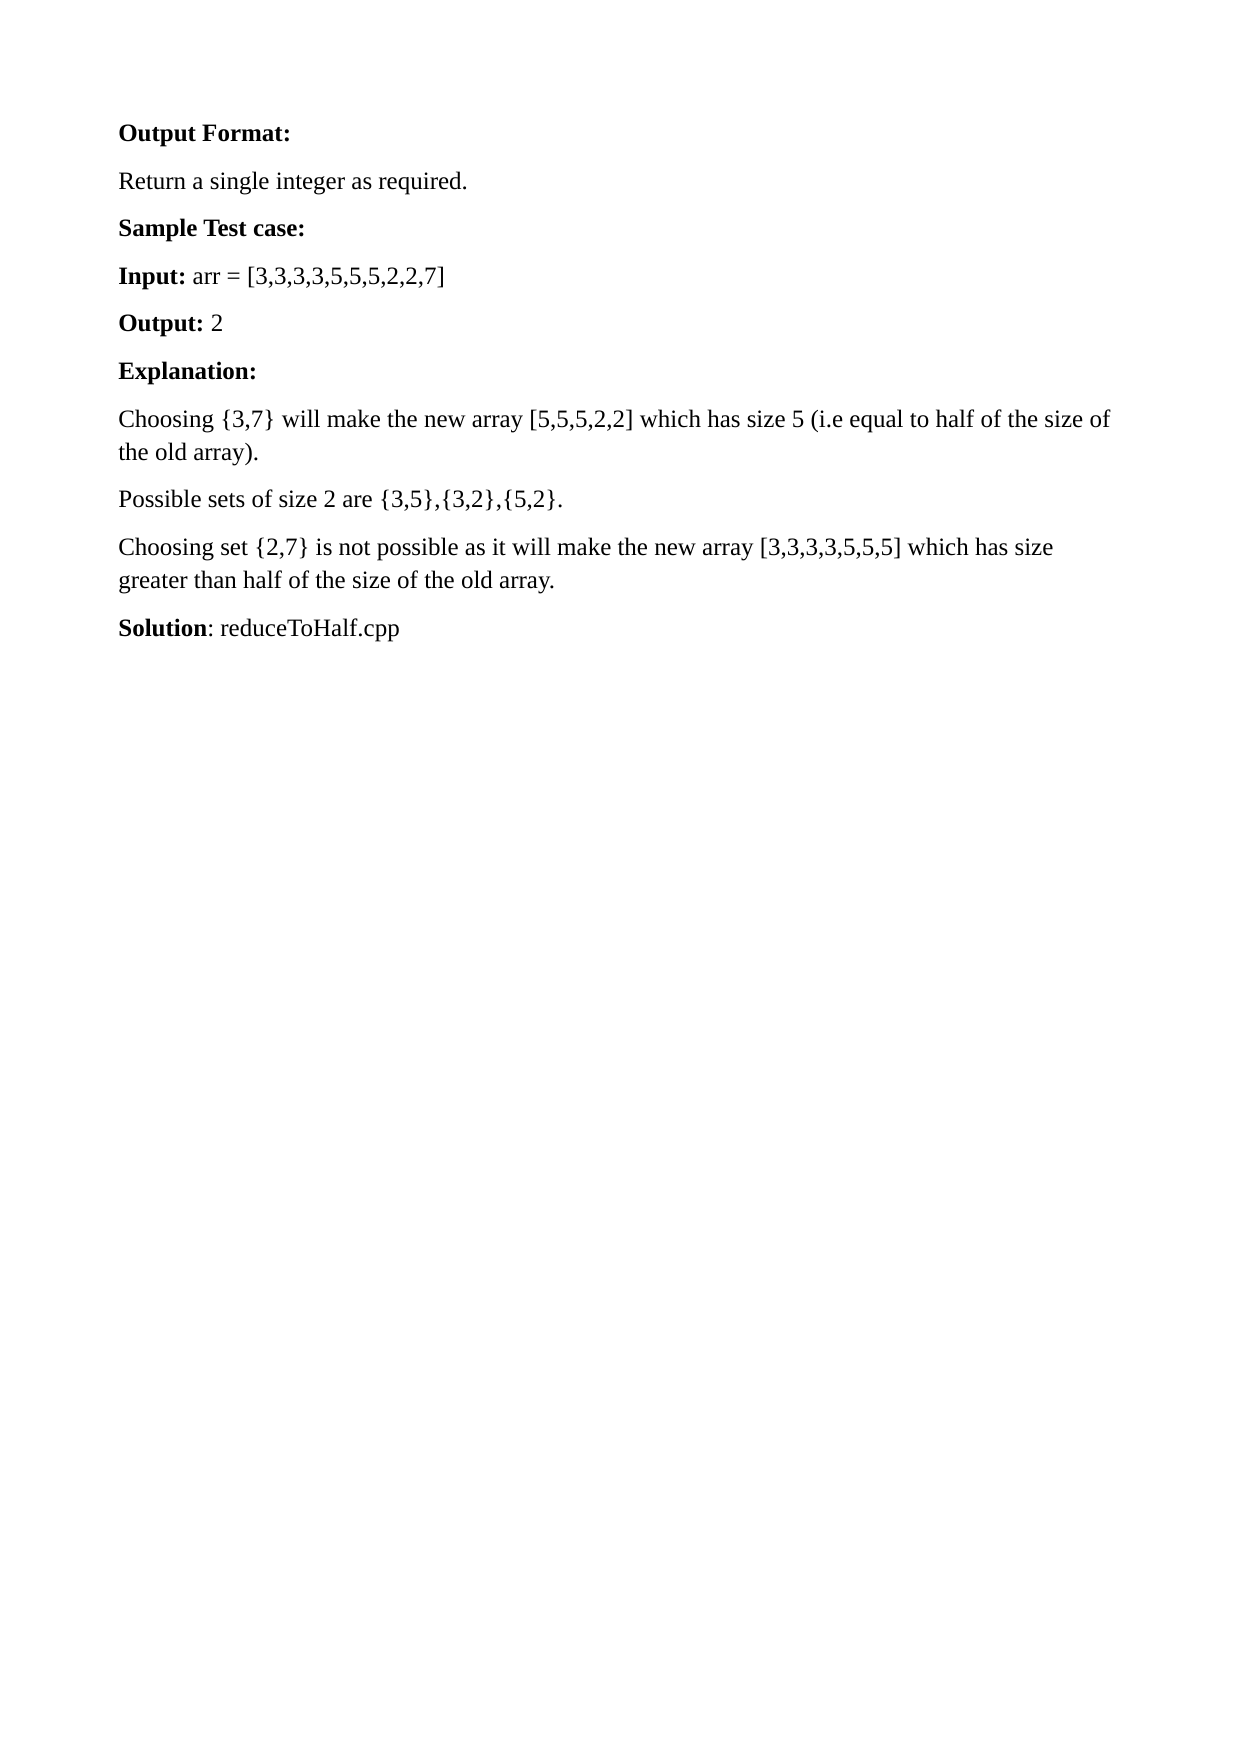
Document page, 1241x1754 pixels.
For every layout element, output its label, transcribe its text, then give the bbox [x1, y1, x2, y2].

text Output Format: [118, 118, 1122, 147]
text Possible sets of size 2 are {3,5},{3,2},{5,2}. [118, 484, 1122, 513]
text Solution: reduceToHalf.cpp [118, 613, 1122, 641]
text Sample Test case: [118, 213, 1122, 242]
text Choosing {3,7} will make the new array [5,5,5,2,2] which has size 5 (i.e equal to half of the size of the old array). [118, 404, 1122, 466]
text Input: arr = [3,3,3,3,5,5,5,2,2,7] [118, 261, 1122, 290]
text Return a single integer as required. [118, 166, 1122, 194]
text Choosing set {2,7} is not possible as it will make the new array [3,3,3,3,5,5,5] which has size greater than half of the size of the old array. [118, 532, 1122, 594]
text Explanation: [118, 356, 1122, 385]
text Output: 2 [118, 308, 1122, 337]
